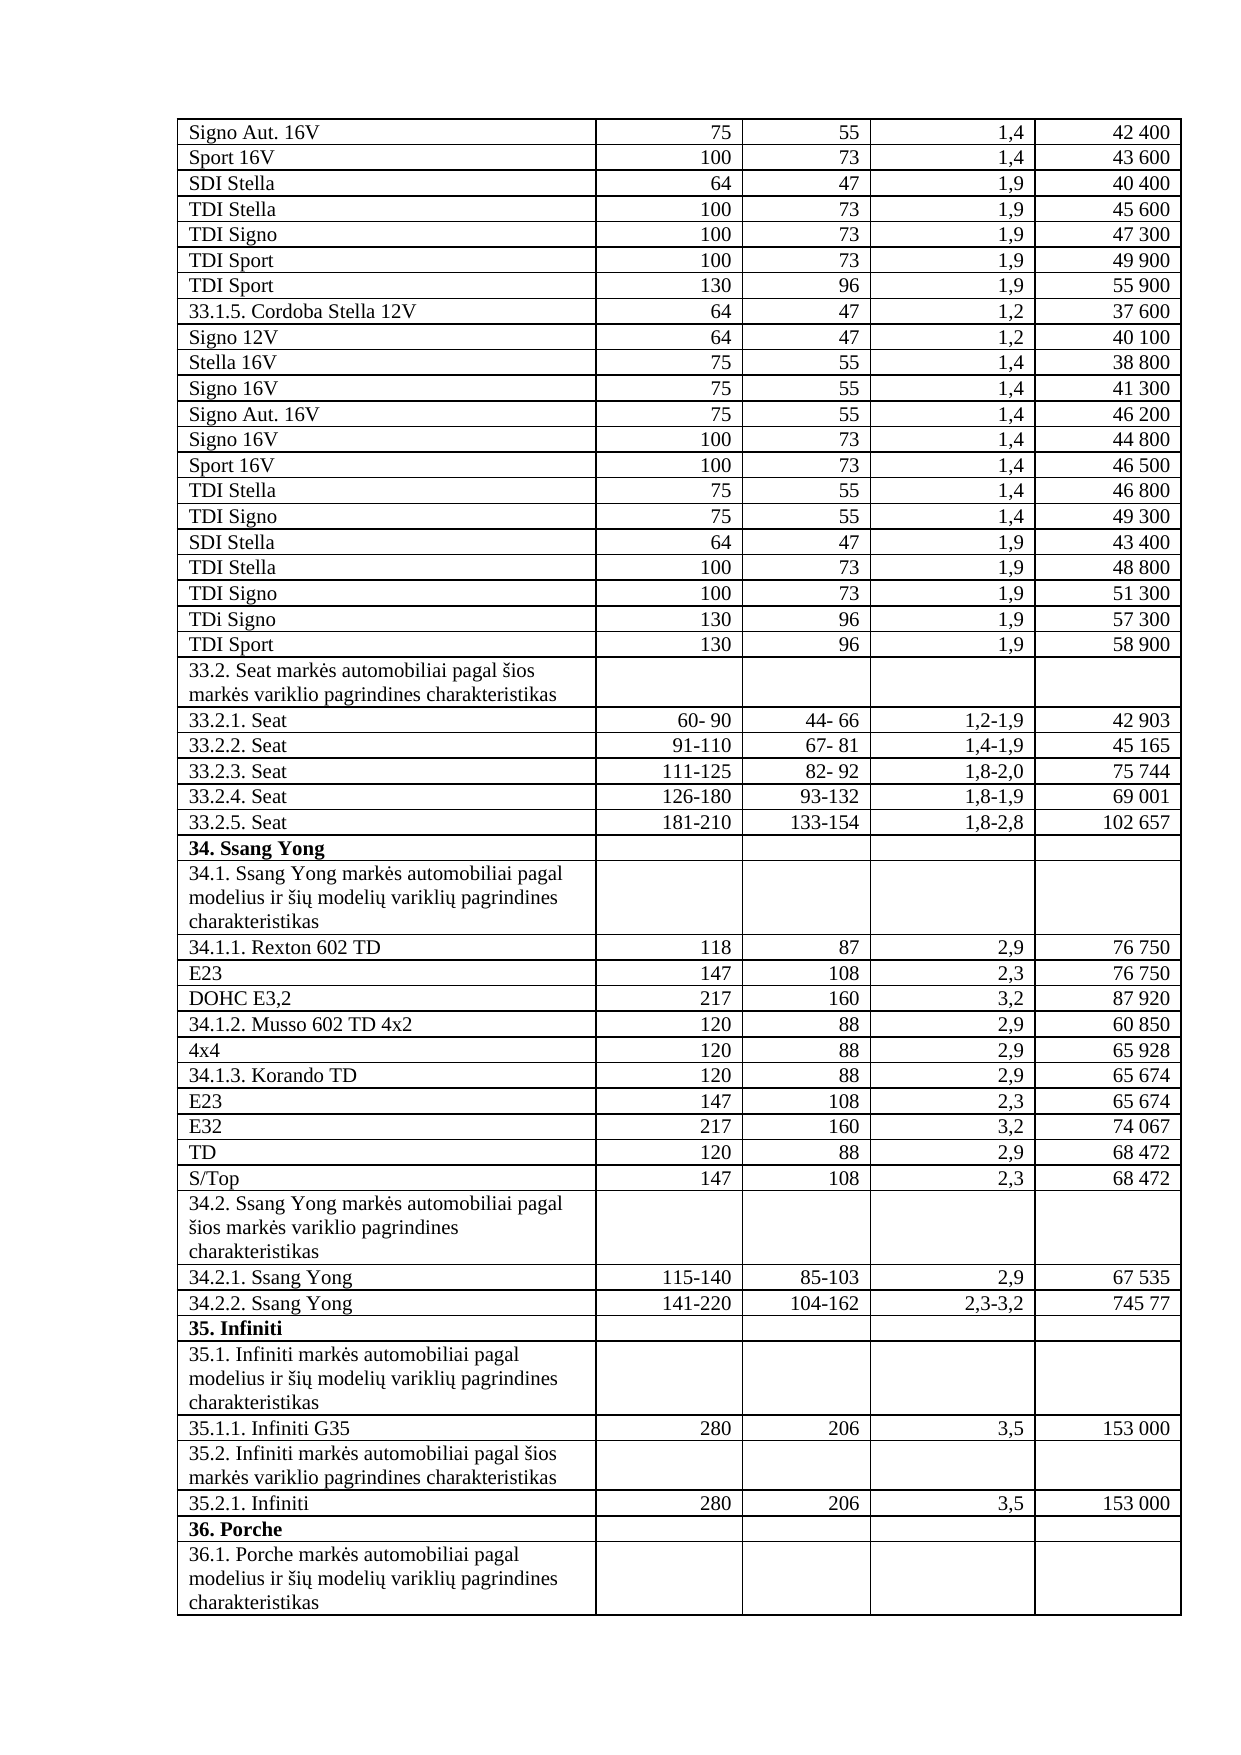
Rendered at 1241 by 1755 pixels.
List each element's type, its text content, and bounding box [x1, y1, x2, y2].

table_cell 33.2.5. Seat [178, 810, 595, 834]
table_cell 34.2. Ssang Yong markės automobiliai pagal šios markės variklio pagrindines charakteristikas [178, 1191, 595, 1263]
table_cell 91-110 [597, 733, 742, 757]
table_cell 1,2 [871, 325, 1034, 349]
table_cell 120 [597, 1038, 742, 1062]
table_cell 73 [743, 581, 870, 605]
table_cell 67- 81 [743, 733, 870, 757]
table_cell 100 [597, 145, 742, 169]
table_cell 3,5 [871, 1416, 1034, 1440]
table_cell 2,9 [871, 1012, 1034, 1036]
table_cell 206 [743, 1416, 870, 1440]
table_cell 73 [743, 145, 870, 169]
table_cell 33.1.5. Cordoba Stella 12V [178, 299, 595, 323]
table_cell 64 [597, 530, 742, 554]
table_cell 1,4 [871, 478, 1034, 502]
table_cell 153 000 [1036, 1416, 1180, 1440]
table_cell [871, 861, 1034, 933]
table_cell [1036, 658, 1180, 706]
table_cell 43 600 [1036, 145, 1180, 169]
table_cell 100 [597, 427, 742, 451]
table_cell 47 [743, 299, 870, 323]
table_cell 96 [743, 607, 870, 631]
table_cell 55 [743, 120, 870, 144]
table_cell 47 [743, 171, 870, 195]
table_cell 60 850 [1036, 1012, 1180, 1036]
table_cell 67 535 [1036, 1265, 1180, 1289]
table_cell TDI Stella [178, 478, 595, 502]
table_cell [597, 1316, 742, 1340]
table_cell 108 [743, 961, 870, 985]
table_cell TDI Signo [178, 504, 595, 528]
table_cell 46 800 [1036, 478, 1180, 502]
table_cell [743, 658, 870, 706]
table_cell 68 472 [1036, 1140, 1180, 1164]
table_cell 34. Ssang Yong [178, 836, 595, 860]
table_cell 35.1.1. Infiniti G35 [178, 1416, 595, 1440]
table_cell Stella 16V [178, 350, 595, 374]
table_cell 35.2.1. Infiniti [178, 1491, 595, 1515]
table_cell [1036, 836, 1180, 860]
table_cell 36. Porche [178, 1517, 595, 1541]
table_cell [743, 1342, 870, 1414]
table_cell [871, 1441, 1034, 1489]
table_cell 38 800 [1036, 350, 1180, 374]
table_cell [597, 1517, 742, 1541]
table_cell 33.2.1. Seat [178, 708, 595, 732]
table_cell 2,9 [871, 1140, 1034, 1164]
table_cell 57 300 [1036, 607, 1180, 631]
table_cell 181-210 [597, 810, 742, 834]
table_cell DOHC E3,2 [178, 986, 595, 1010]
table_cell 69 001 [1036, 785, 1180, 808]
table_cell 48 800 [1036, 555, 1180, 579]
table_cell 2,9 [871, 935, 1034, 959]
table_cell 1,8-2,8 [871, 810, 1034, 834]
table_cell 100 [597, 581, 742, 605]
table_cell 65 928 [1036, 1038, 1180, 1062]
table_cell 2,9 [871, 1038, 1034, 1062]
table_cell 120 [597, 1140, 742, 1164]
table_cell [871, 1542, 1034, 1614]
table_cell 64 [597, 325, 742, 349]
table_cell 130 [597, 273, 742, 297]
table_cell 47 [743, 325, 870, 349]
table_cell 64 [597, 171, 742, 195]
table_cell 35.1. Infiniti markės automobiliai pagal modelius ir šių modelių variklių pagrindines charakteristikas [178, 1342, 595, 1414]
table_cell 280 [597, 1416, 742, 1440]
table_cell TDI Signo [178, 222, 595, 246]
table_cell 108 [743, 1166, 870, 1190]
table_cell 2,9 [871, 1265, 1034, 1289]
table_cell 73 [743, 248, 870, 272]
table_cell S/Top [178, 1166, 595, 1190]
table_cell 1,4 [871, 427, 1034, 451]
table_cell 35.2. Infiniti markės automobiliai pagal šios markės variklio pagrindines charakteristikas [178, 1441, 595, 1489]
table_cell Sport 16V [178, 145, 595, 169]
table_cell [871, 1517, 1034, 1541]
table_cell E32 [178, 1115, 595, 1138]
table_cell 3,2 [871, 986, 1034, 1010]
table_cell 1,2 [871, 299, 1034, 323]
table_cell 45 165 [1036, 733, 1180, 757]
table_cell 118 [597, 935, 742, 959]
table_cell 36.1. Porche markės automobiliai pagal modelius ir šių modelių variklių pagrindines charakteristikas [178, 1542, 595, 1614]
table_cell 147 [597, 1089, 742, 1113]
table_cell 46 500 [1036, 453, 1180, 477]
table_cell 1,4 [871, 453, 1034, 477]
table_cell [1036, 1517, 1180, 1541]
table_cell 42 400 [1036, 120, 1180, 144]
table_cell 55 [743, 504, 870, 528]
table_cell 64 [597, 299, 742, 323]
table_cell 33.2.3. Seat [178, 759, 595, 783]
table_cell 120 [597, 1012, 742, 1036]
table_cell [743, 1517, 870, 1541]
table_cell [871, 1191, 1034, 1263]
table_cell 73 [743, 453, 870, 477]
table_cell [597, 658, 742, 706]
table_cell 82- 92 [743, 759, 870, 783]
table_cell 55 [743, 350, 870, 374]
table_cell SDI Stella [178, 530, 595, 554]
table_cell 40 400 [1036, 171, 1180, 195]
table_cell [597, 1342, 742, 1414]
table_cell 73 [743, 555, 870, 579]
table_cell [1036, 861, 1180, 933]
table_cell 1,9 [871, 607, 1034, 631]
table_cell 93-132 [743, 785, 870, 808]
table_cell 74 067 [1036, 1115, 1180, 1138]
table_cell SDI Stella [178, 171, 595, 195]
table_cell 130 [597, 607, 742, 631]
table_cell [871, 658, 1034, 706]
table_cell 76 750 [1036, 961, 1180, 985]
table_cell TDI Sport [178, 248, 595, 272]
table_cell 88 [743, 1038, 870, 1062]
table_cell 1,4-1,9 [871, 733, 1034, 757]
table_cell 1,9 [871, 581, 1034, 605]
table_cell 75 [597, 376, 742, 400]
table_cell 1,9 [871, 632, 1034, 656]
table_cell 44 800 [1036, 427, 1180, 451]
table_cell 3,5 [871, 1491, 1034, 1515]
table_cell 49 300 [1036, 504, 1180, 528]
table_cell 34.2.1. Ssang Yong [178, 1265, 595, 1289]
table_cell 75 [597, 504, 742, 528]
table_cell 45 600 [1036, 197, 1180, 221]
table_cell TD [178, 1140, 595, 1164]
table_cell [743, 836, 870, 860]
table_cell 65 674 [1036, 1063, 1180, 1087]
table_cell 75 [597, 120, 742, 144]
table_cell 1,9 [871, 171, 1034, 195]
table_cell 100 [597, 197, 742, 221]
table_cell [743, 1316, 870, 1340]
table_cell 2,9 [871, 1063, 1034, 1087]
table_cell 85-103 [743, 1265, 870, 1289]
table_cell 108 [743, 1089, 870, 1113]
table_cell [597, 1542, 742, 1614]
table_cell 73 [743, 197, 870, 221]
table_cell [1036, 1441, 1180, 1489]
table_cell 51 300 [1036, 581, 1180, 605]
table_cell Signo 12V [178, 325, 595, 349]
table_cell [1036, 1316, 1180, 1340]
table_cell TDI Signo [178, 581, 595, 605]
table_cell 73 [743, 222, 870, 246]
table_cell 96 [743, 632, 870, 656]
table_cell 40 100 [1036, 325, 1180, 349]
table_cell 217 [597, 986, 742, 1010]
table_cell 47 300 [1036, 222, 1180, 246]
table_cell 3,2 [871, 1115, 1034, 1138]
table_cell 745 77 [1036, 1291, 1180, 1315]
table_cell 43 400 [1036, 530, 1180, 554]
table_cell 100 [597, 555, 742, 579]
table_cell [743, 1441, 870, 1489]
table_cell 34.1.1. Rexton 602 TD [178, 935, 595, 959]
table_cell [871, 1316, 1034, 1340]
table_cell 33.2. Seat markės automobiliai pagal šios markės variklio pagrindines charakteristikas [178, 658, 595, 706]
table_cell 2,3-3,2 [871, 1291, 1034, 1315]
table_cell 58 900 [1036, 632, 1180, 656]
table_cell [871, 1342, 1034, 1414]
table_cell [597, 861, 742, 933]
table_cell 100 [597, 248, 742, 272]
table_cell [597, 836, 742, 860]
table_cell [597, 1191, 742, 1263]
table_cell 65 674 [1036, 1089, 1180, 1113]
table_cell 1,4 [871, 504, 1034, 528]
table_cell 47 [743, 530, 870, 554]
table_cell E23 [178, 1089, 595, 1113]
table_cell TDI Sport [178, 632, 595, 656]
table_cell [871, 836, 1034, 860]
table_cell 1,8-2,0 [871, 759, 1034, 783]
table_cell TDI Stella [178, 197, 595, 221]
table_cell 55 [743, 478, 870, 502]
table_cell 75 744 [1036, 759, 1180, 783]
table_cell [1036, 1191, 1180, 1263]
table_cell Signo Aut. 16V [178, 120, 595, 144]
table_cell 55 [743, 402, 870, 426]
table_cell 76 750 [1036, 935, 1180, 959]
table_cell 34.1. Ssang Yong markės automobiliai pagal modelius ir šių modelių variklių pagrindines charakteristikas [178, 861, 595, 933]
table_cell 1,2-1,9 [871, 708, 1034, 732]
table_cell [743, 1542, 870, 1614]
table_cell 130 [597, 632, 742, 656]
table_cell 34.2.2. Ssang Yong [178, 1291, 595, 1315]
table_cell 133-154 [743, 810, 870, 834]
table_cell 1,9 [871, 530, 1034, 554]
table_cell 2,3 [871, 1166, 1034, 1190]
table_cell 217 [597, 1115, 742, 1138]
table_cell 1,9 [871, 197, 1034, 221]
table_cell 88 [743, 1012, 870, 1036]
table_cell 44- 66 [743, 708, 870, 732]
table_cell 1,4 [871, 120, 1034, 144]
table_cell 37 600 [1036, 299, 1180, 323]
table_cell 115-140 [597, 1265, 742, 1289]
table_cell [1036, 1342, 1180, 1414]
table_cell 88 [743, 1063, 870, 1087]
table_cell 1,4 [871, 350, 1034, 374]
table_cell 206 [743, 1491, 870, 1515]
table_cell TDi Signo [178, 607, 595, 631]
table_cell 141-220 [597, 1291, 742, 1315]
table_cell 160 [743, 986, 870, 1010]
table_cell 68 472 [1036, 1166, 1180, 1190]
table_cell 1,8-1,9 [871, 785, 1034, 808]
table_cell 120 [597, 1063, 742, 1087]
table_cell 75 [597, 478, 742, 502]
table_cell 75 [597, 402, 742, 426]
table_cell 34.1.2. Musso 602 TD 4x2 [178, 1012, 595, 1036]
table_cell 1,9 [871, 222, 1034, 246]
table_cell 111-125 [597, 759, 742, 783]
table_cell 153 000 [1036, 1491, 1180, 1515]
table_cell 88 [743, 1140, 870, 1164]
table_cell [743, 861, 870, 933]
table_cell 1,9 [871, 555, 1034, 579]
table_cell Signo Aut. 16V [178, 402, 595, 426]
table_cell 100 [597, 453, 742, 477]
table_cell 1,4 [871, 376, 1034, 400]
table_cell 2,3 [871, 1089, 1034, 1113]
table_cell 4x4 [178, 1038, 595, 1062]
table_cell TDI Sport [178, 273, 595, 297]
table_cell 73 [743, 427, 870, 451]
table_cell [1036, 1542, 1180, 1614]
table_cell 104-162 [743, 1291, 870, 1315]
table_cell 35. Infiniti [178, 1316, 595, 1340]
table_cell 33.2.4. Seat [178, 785, 595, 808]
table_cell 100 [597, 222, 742, 246]
table_cell Signo 16V [178, 376, 595, 400]
table_cell [597, 1441, 742, 1489]
table_cell 96 [743, 273, 870, 297]
table_cell 55 900 [1036, 273, 1180, 297]
table_cell 60- 90 [597, 708, 742, 732]
table_cell 87 [743, 935, 870, 959]
table_cell 126-180 [597, 785, 742, 808]
table_cell 1,9 [871, 273, 1034, 297]
table_cell E23 [178, 961, 595, 985]
table_cell 2,3 [871, 961, 1034, 985]
table_cell 41 300 [1036, 376, 1180, 400]
table_cell 55 [743, 376, 870, 400]
table_cell 1,4 [871, 145, 1034, 169]
table_cell 33.2.2. Seat [178, 733, 595, 757]
table_cell 75 [597, 350, 742, 374]
table_cell 1,9 [871, 248, 1034, 272]
table_cell [743, 1191, 870, 1263]
table_cell 34.1.3. Korando TD [178, 1063, 595, 1087]
table_cell 102 657 [1036, 810, 1180, 834]
table_cell 49 900 [1036, 248, 1180, 272]
table_cell 160 [743, 1115, 870, 1138]
table_cell 87 920 [1036, 986, 1180, 1010]
table_cell Sport 16V [178, 453, 595, 477]
table_cell 280 [597, 1491, 742, 1515]
table_cell 147 [597, 1166, 742, 1190]
table_cell TDI Stella [178, 555, 595, 579]
table_cell 46 200 [1036, 402, 1180, 426]
table_cell 1,4 [871, 402, 1034, 426]
table_cell 42 903 [1036, 708, 1180, 732]
table_cell Signo 16V [178, 427, 595, 451]
table_cell 147 [597, 961, 742, 985]
